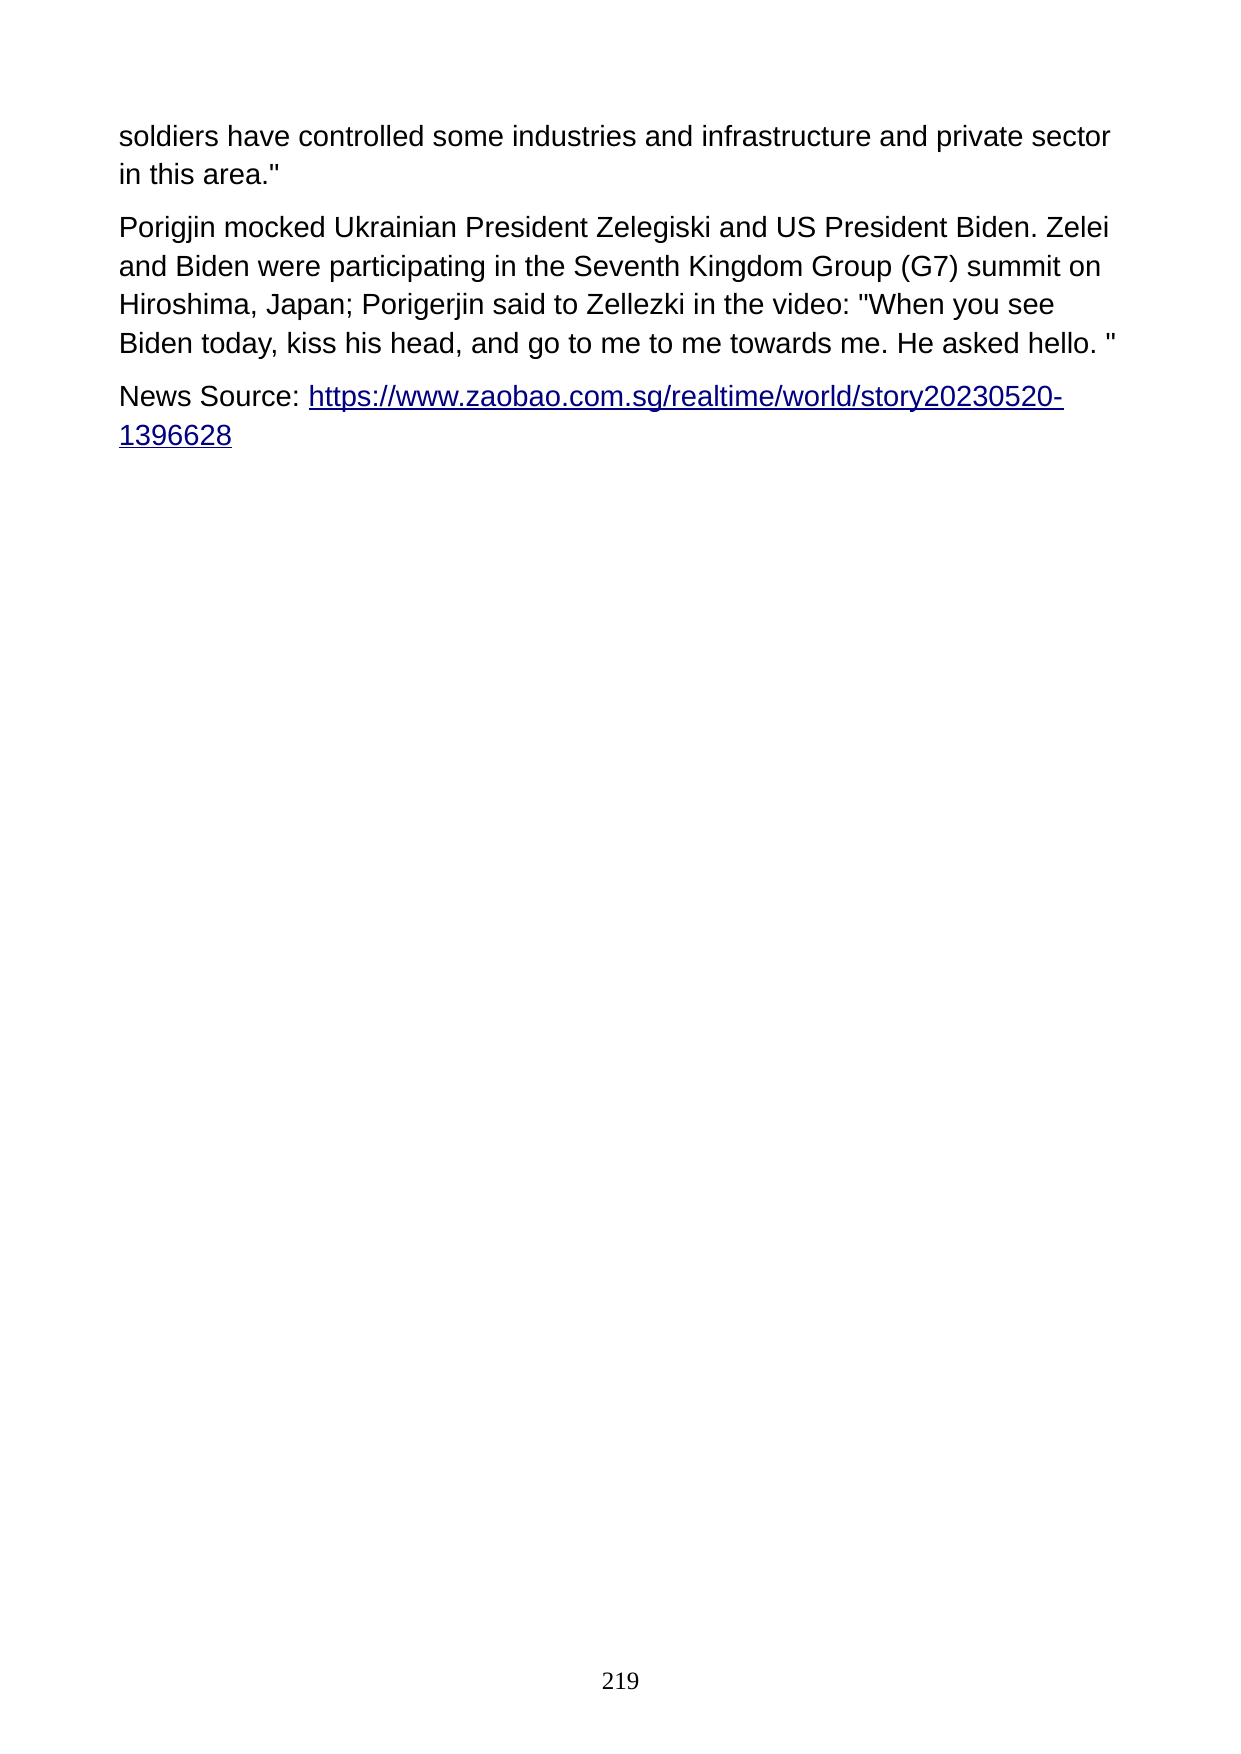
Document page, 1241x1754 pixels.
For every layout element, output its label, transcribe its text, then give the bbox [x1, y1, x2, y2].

text News Source: https://www.zaobao.com.sg/realtime/world/story20230520-1396628 [118, 379, 1122, 451]
text Porigjin mocked Ukrainian President Zelegiski and US President Biden. Zelei and Biden were participating in the Seventh Kingdom Group (G7) summit on Hiroshima, Japan; Porigerjin said to Zellezki in the video: "When you see Biden today, kiss his head, and go to me to me towards me. He asked hello. " [118, 210, 1122, 359]
text soldiers have controlled some industries and infrastructure and private sector in this area." [118, 118, 1122, 191]
